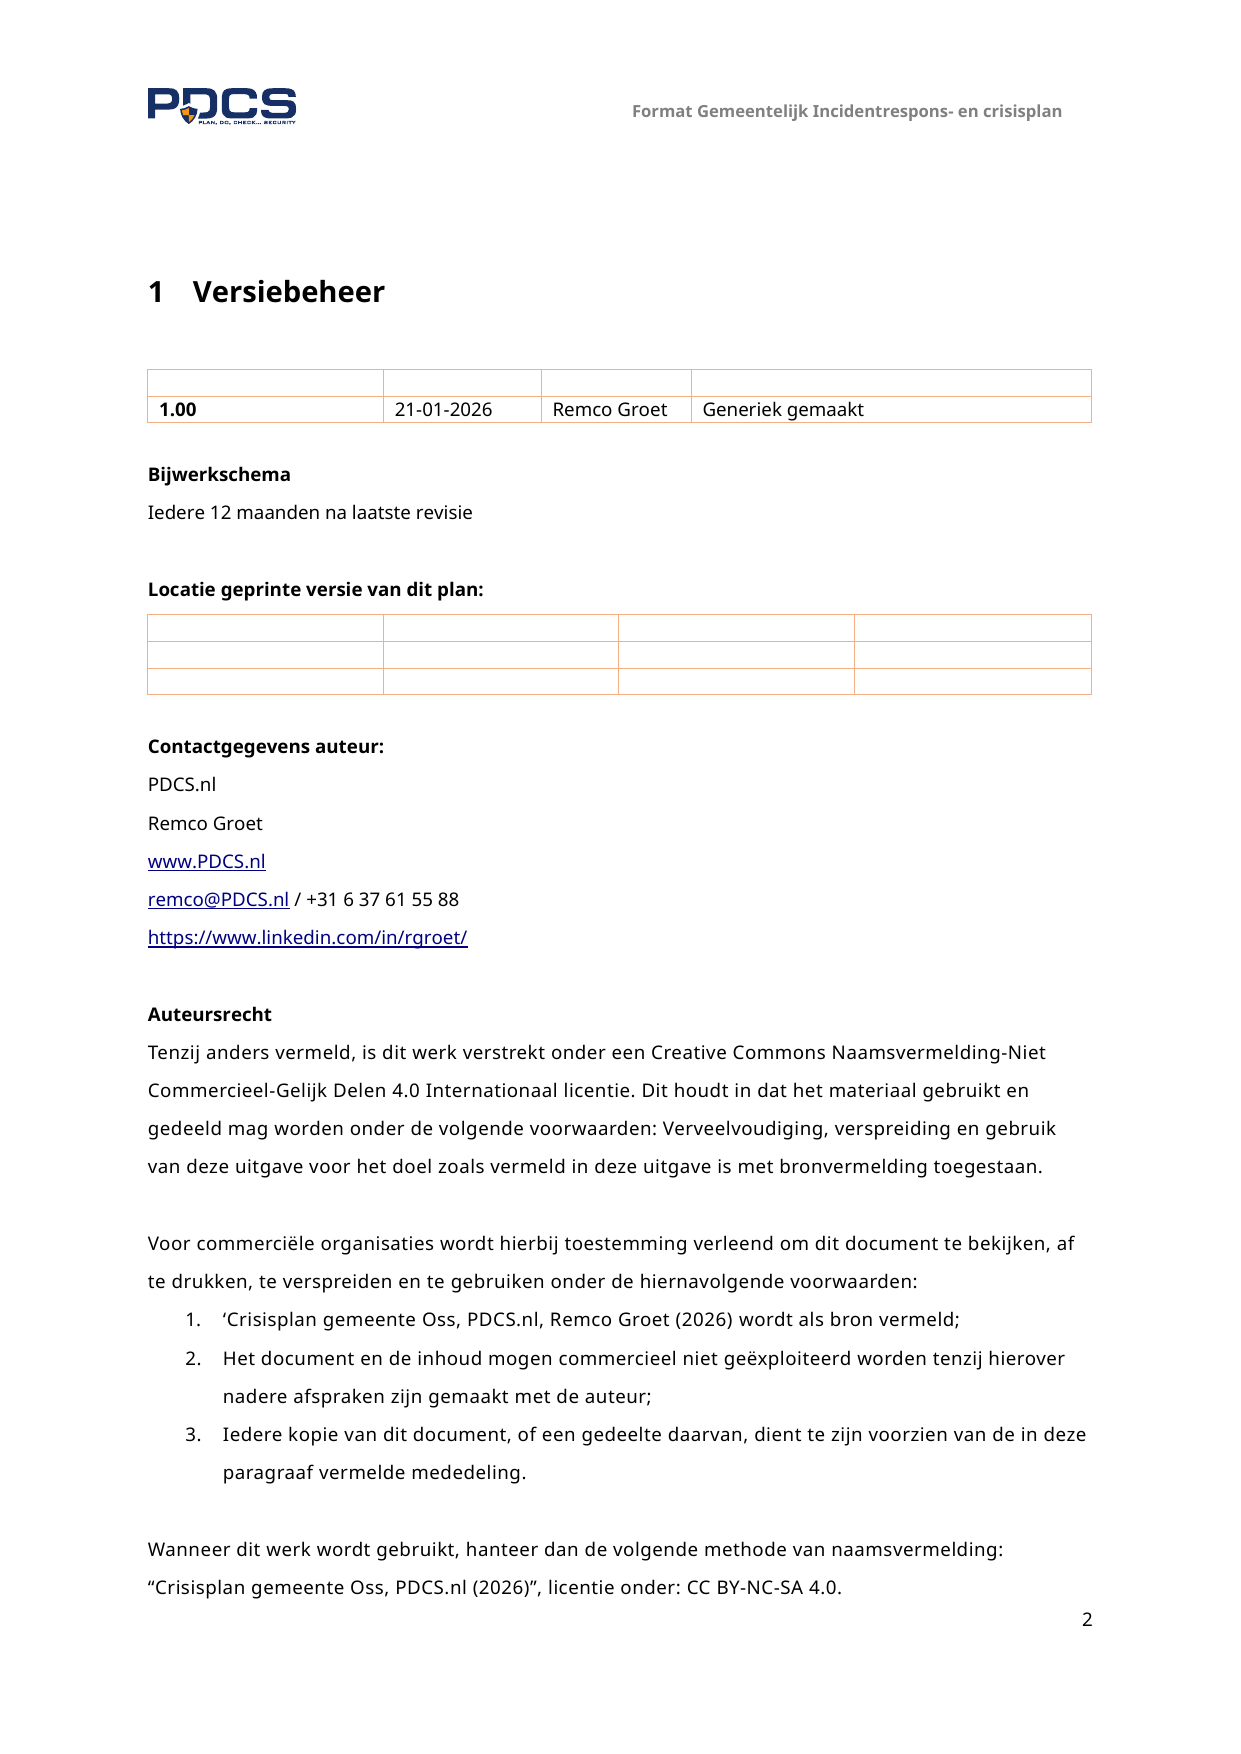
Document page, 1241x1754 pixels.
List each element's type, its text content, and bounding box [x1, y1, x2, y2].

text Contactgegevens auteur: [148, 733, 1092, 759]
text www.PDCS.nl [148, 848, 1092, 873]
subtitle Versiebeheer [148, 271, 1092, 311]
text Tenzij anders vermeld, is dit werk verstrekt onder een Creative Commons Naamsvermelding-Niet Commercieel-Gelijk Delen 4.0 Internationaal licentie. Dit houdt in dat het materiaal gebruikt en gedeeld mag worden onder de volgende voorwaarden: Verveelvoudiging, verspreiding en gebruik van deze uitgave voor het doel zoals vermeld in deze uitgave is met bronvermelding toegestaan. [148, 1039, 1092, 1179]
table_header Pand [148, 615, 383, 641]
table_header Paraaf [855, 615, 1091, 641]
text Wanneer dit werk wordt gebruikt, hanteer dan de volgende methode van naamsvermelding: “Crisisplan gemeente Oss, PDCS.nl (2026)”, licentie onder: CC BY-NC-SA 4.0. [148, 1536, 1092, 1600]
table_cell [619, 642, 854, 667]
list Het document en de inhoud mogen commercieel niet geëxploiteerd worden tenzij hierover nadere afspraken zijn gemaakt met de auteur; [185, 1345, 1092, 1409]
table_header Ruimte [384, 615, 618, 641]
table_header Door [619, 615, 854, 641]
list Iedere kopie van dit document, of een gedeelte daarvan, dient te zijn voorzien van de in deze paragraaf vermelde mededeling. [185, 1421, 1092, 1485]
table_cell [148, 669, 383, 694]
text Iedere 12 maanden na laatste revisie [148, 500, 1092, 525]
text Voor commerciële organisaties wordt hierbij toestemming verleend om dit document te bekijken, af te drukken, te verspreiden en te gebruiken onder de hiernavolgende voorwaarden: [148, 1230, 1092, 1294]
text Auteursrecht [148, 1001, 1092, 1026]
text Locatie geprinte versie van dit plan: [148, 576, 1092, 602]
table_cell [619, 669, 854, 694]
table_cell [855, 642, 1091, 667]
table_cell 1.00 [148, 397, 383, 422]
text Remco Groet [148, 810, 1092, 835]
table_cell [384, 669, 618, 694]
table_cell [148, 642, 383, 667]
text PDCS.nl [148, 772, 1092, 797]
table_header Versie [148, 370, 383, 396]
list ‘Crisisplan gemeente Oss, PDCS.nl, Remco Groet (2026) wordt als bron vermeld; [185, 1307, 1092, 1332]
table_header Door [542, 370, 691, 396]
table_cell Generiek gemaakt [692, 397, 1091, 422]
table_header Wijzigingen [692, 370, 1091, 396]
text https://www.linkedin.com/in/rgroet/ [148, 924, 1092, 950]
text Bijwerkschema [148, 461, 1092, 487]
table_header Datum [384, 370, 541, 396]
table_cell [855, 669, 1091, 694]
text remco@PDCS.nl / +31 6 37 61 55 88 [148, 886, 1092, 912]
table_cell [384, 642, 618, 667]
table_cell 21-01-2026 [384, 397, 541, 422]
table_cell Remco Groet [542, 397, 691, 422]
